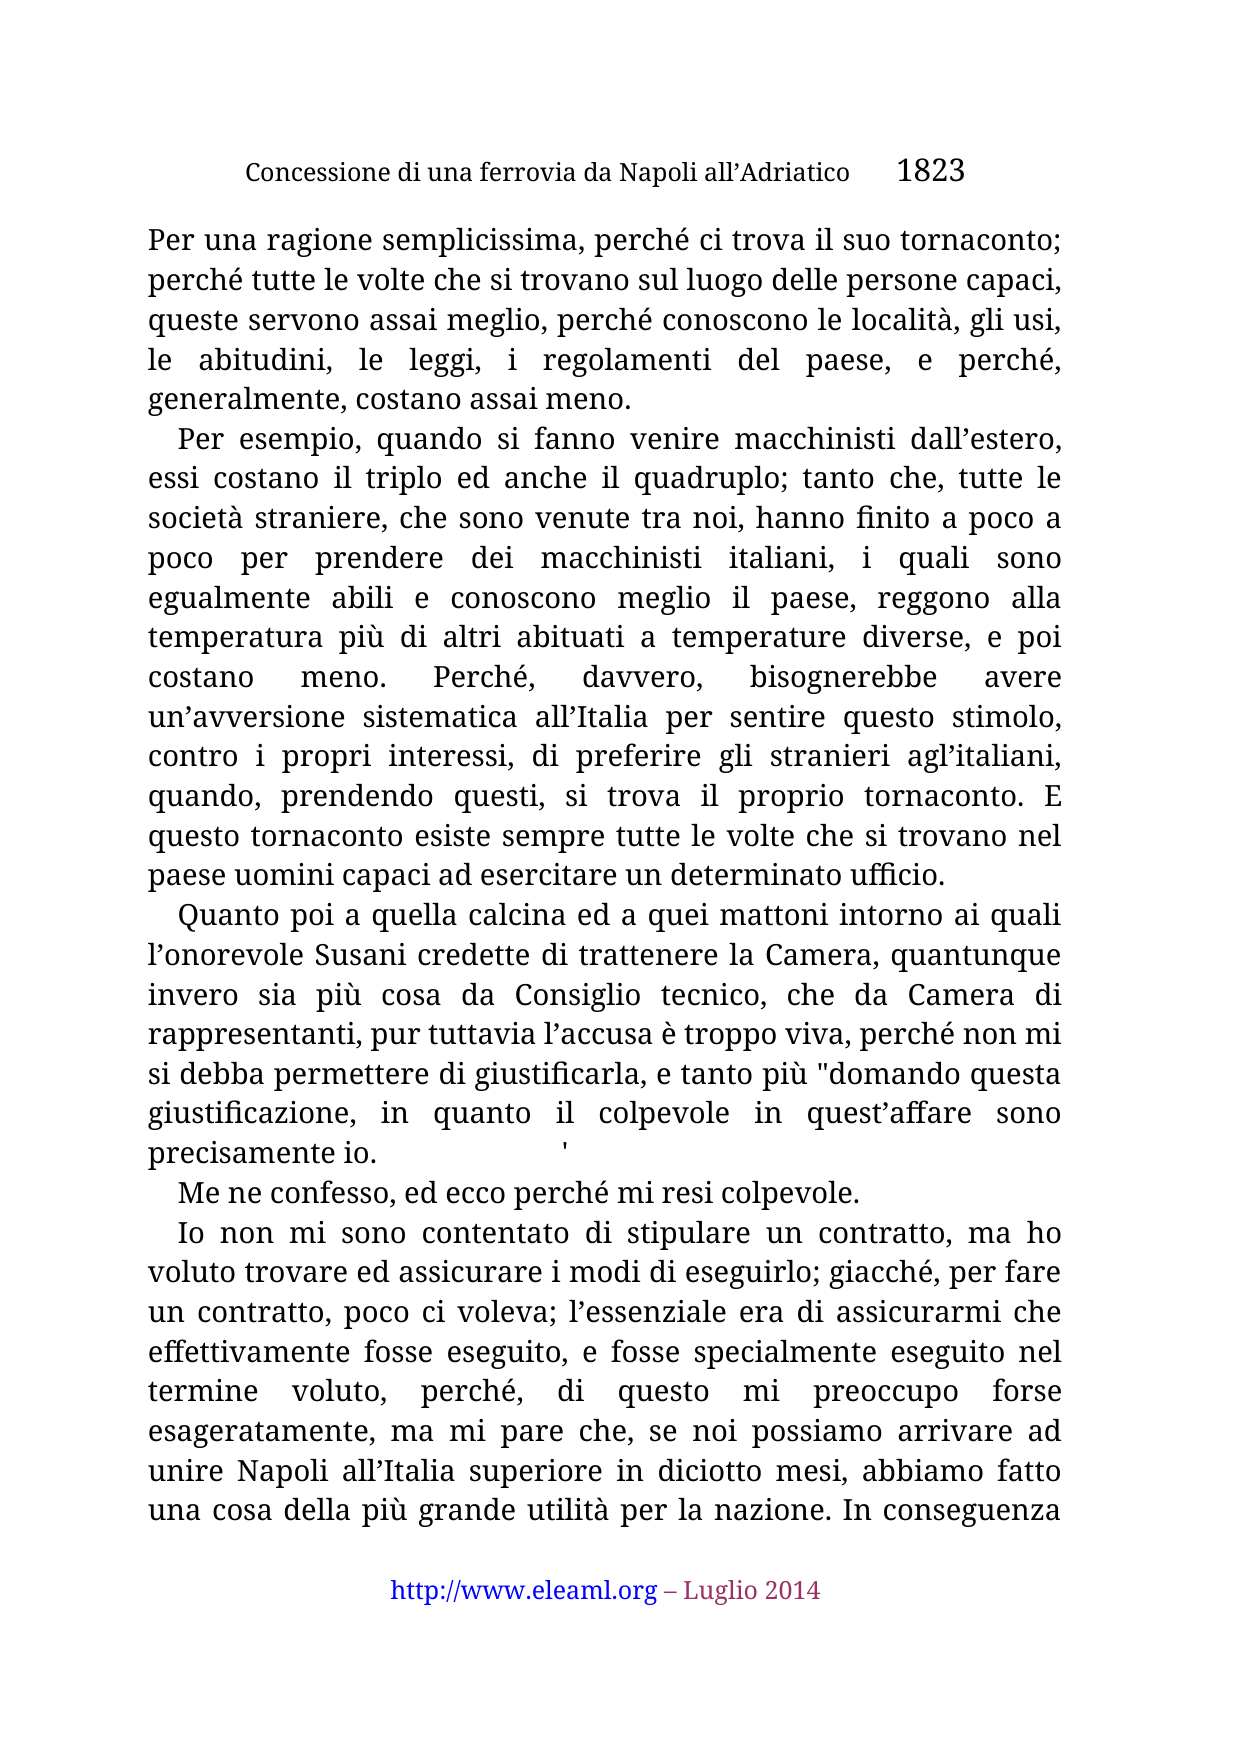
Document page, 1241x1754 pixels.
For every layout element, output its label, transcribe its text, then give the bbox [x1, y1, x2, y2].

text Me ne confesso, ed ecco perché mi resi colpevole. [148, 1172, 1063, 1212]
text Io non mi sono contentato di stipulare un contratto, ma ho voluto trovare ed assicurare i modi di eseguirlo; giacché, per fare un contratto, poco ci voleva; l’essenziale era di assicurarmi che effettivamente fosse eseguito, e fosse specialmente eseguito nel termine voluto, perché, di questo mi preoccupo forse esageratamente, ma mi pare che, se noi possiamo arrivare ad unire Napoli all’Italia superiore in diciotto mesi, abbiamo fatto una cosa della più grande utilità per la nazione. In conseguenza [148, 1212, 1063, 1529]
text Per esempio, quando si fanno venire macchinisti dall’estero, essi costano il triplo ed anche il quadruplo; tanto che, tutte le società straniere, che sono venute tra noi, hanno finito a poco a poco per prendere dei macchinisti italiani, i quali sono egualmente abili e conoscono meglio il paese, reggono alla temperatura più di altri abituati a temperature diverse, e poi costano meno. Perché, davvero, bisognerebbe avere un’avversione sistematica all’Italia per sentire questo stimolo, contro i propri interessi, di preferire gli stranieri agl’italiani, quando, prendendo questi, si trova il proprio tornaconto. E questo tornaconto esiste sempre tutte le volte che si trovano nel paese uomini capaci ad esercitare un determinato ufficio. [148, 418, 1063, 894]
text Quanto poi a quella calcina ed a quei mattoni intorno ai quali l’onorevole Susani credette di trattenere la Camera, quantunque invero sia più cosa da Consiglio tecnico, che da Camera di rappresentanti, pur tuttavia l’accusa è troppo viva, perché non mi si debba permettere di giustificarla, e tanto più "domando questa giustificazione, in quanto il colpevole in quest’affare sono precisamente io. ' [148, 894, 1063, 1172]
text Per una ragione semplicissima, perché ci trova il suo tornaconto; perché tutte le volte che si trovano sul luogo delle persone capaci, queste servono assai meglio, perché conoscono le località, gli usi, le abitudini, le leggi, i regolamenti del paese, e perché, generalmente, costano assai meno. [148, 220, 1063, 418]
